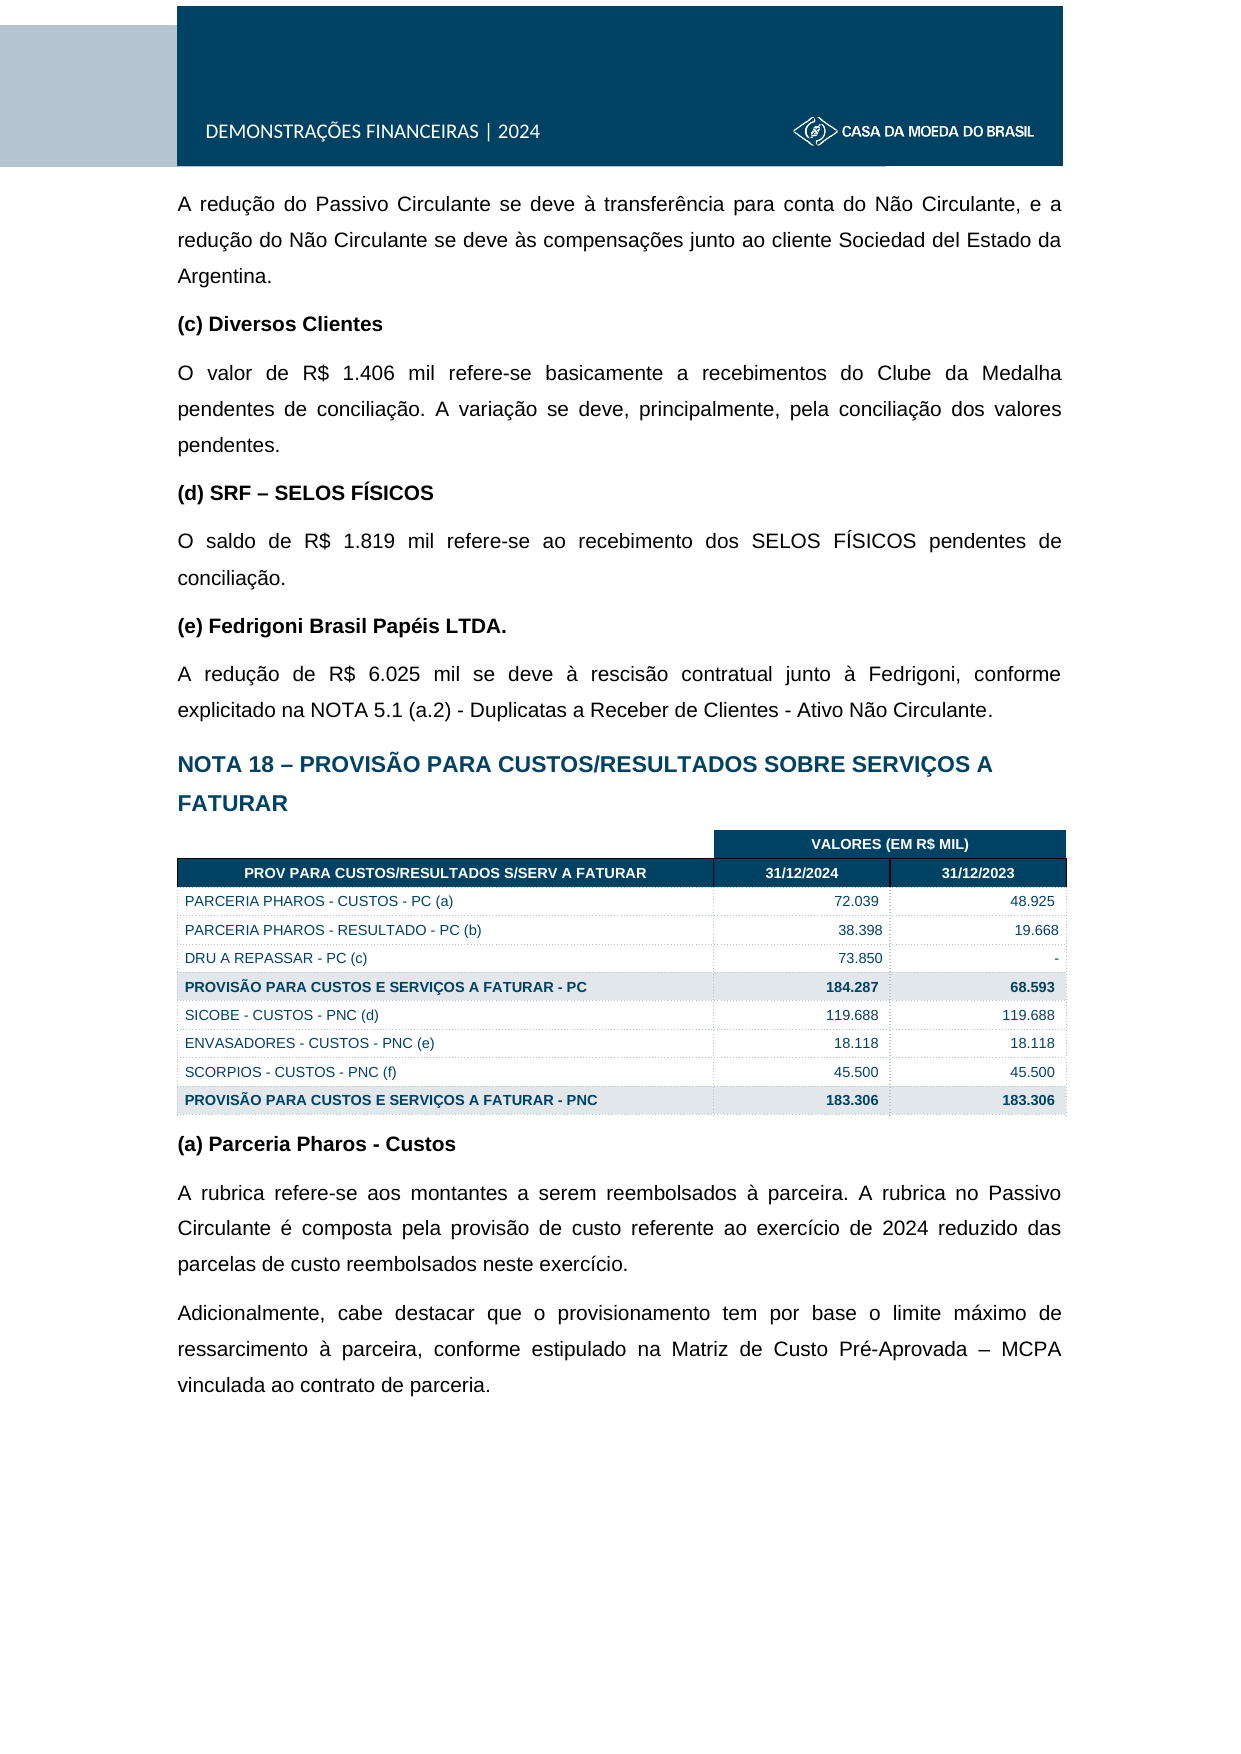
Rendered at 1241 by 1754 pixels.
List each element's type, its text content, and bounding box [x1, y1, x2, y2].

text A rubrica refere-se aos montantes a serem reembolsados à parceira. A rubrica no Passivo Circulante é composta pela provisão de custo referente ao exercício de 2024 reduzido das parcelas de custo reembolsados neste exercício. [177, 1180, 1063, 1276]
text (e) Fedrigoni Brasil Papéis LTDA. [177, 614, 1063, 638]
text Adicionalmente, cabe destacar que o provisionamento tem por base o limite máximo de ressarcimento à parceira, conforme estipulado na Matriz de Custo Pré-Aprovada – MCPA vinculada ao contrato de parceria. [177, 1301, 1063, 1396]
table_cell 73.850 [714, 944, 890, 972]
table_cell 119.688 [714, 1000, 890, 1029]
table_header VALORES (EM R$ MIL) [714, 830, 1066, 858]
table_cell - [890, 944, 1066, 972]
table_cell [890, 1114, 1066, 1132]
table_cell DRU A REPASSAR - PC (c) [177, 944, 714, 972]
table_cell 18.118 [714, 1029, 890, 1057]
table_cell PROV PARA CUSTOS/RESULTADOS S/SERV A FATURAR [178, 859, 713, 887]
text (a) Parceria Pharos - Custos [177, 1132, 1063, 1156]
table_cell 18.118 [890, 1029, 1066, 1057]
table_cell SICOBE - CUSTOS - PNC (d) [177, 1000, 714, 1029]
subtitle NOTA 18 – PROVISÃO PARA CUSTOS/RESULTADOS SOBRE SERVIÇOS A FATURAR [177, 751, 1063, 817]
table_cell 31/12/2023 [891, 859, 1066, 887]
table_header [177, 830, 714, 858]
text A redução do Passivo Circulante se deve à transferência para conta do Não Circulante, e a redução do Não Circulante se deve às compensações junto ao cliente Sociedad del Estado da Argentina. [177, 192, 1063, 288]
table_cell SCORPIOS - CUSTOS - PNC (f) [177, 1057, 714, 1086]
text (c) Diversos Clientes [177, 312, 1063, 336]
table_cell PROVISÃO PARA CUSTOS E SERVIÇOS A FATURAR - PC [177, 972, 714, 1000]
table_cell 45.500 [714, 1057, 890, 1086]
table_cell 19.668 [890, 915, 1066, 943]
table_cell 119.688 [890, 1000, 1066, 1029]
table_cell [714, 1114, 890, 1132]
table_cell 183.306 [890, 1086, 1066, 1114]
table_cell 45.500 [890, 1057, 1066, 1086]
table_cell 183.306 [714, 1086, 890, 1114]
text O saldo de R$ 1.819 mil refere-se ao recebimento dos SELOS FÍSICOS pendentes de conciliação. [177, 529, 1063, 589]
table_cell ENVASADORES - CUSTOS - PNC (e) [177, 1029, 714, 1057]
table_cell PARCERIA PHAROS - RESULTADO - PC (b) [177, 915, 714, 943]
table_cell 68.593 [890, 972, 1066, 1000]
table_cell 38.398 [714, 915, 890, 943]
table_cell 48.925 [890, 887, 1066, 915]
table_cell PARCERIA PHAROS - CUSTOS - PC (a) [177, 887, 714, 915]
table_cell PROVISÃO PARA CUSTOS E SERVIÇOS A FATURAR - PNC [177, 1086, 714, 1114]
table_cell 31/12/2024 [714, 859, 889, 887]
table_cell 184.287 [714, 972, 890, 1000]
text O valor de R$ 1.406 mil refere-se basicamente a recebimentos do Clube da Medalha pendentes de conciliação. A variação se deve, principalmente, pela conciliação dos valores pendentes. [177, 361, 1063, 456]
table_cell 72.039 [714, 887, 890, 915]
text (d) SRF – SELOS FÍSICOS [177, 481, 1063, 505]
table_cell [177, 1114, 714, 1132]
text A redução de R$ 6.025 mil se deve à rescisão contratual junto à Fedrigoni, conforme explicitado na NOTA 5.1 (a.2) - Duplicatas a Receber de Clientes - Ativo Não Circulante. [177, 662, 1063, 722]
